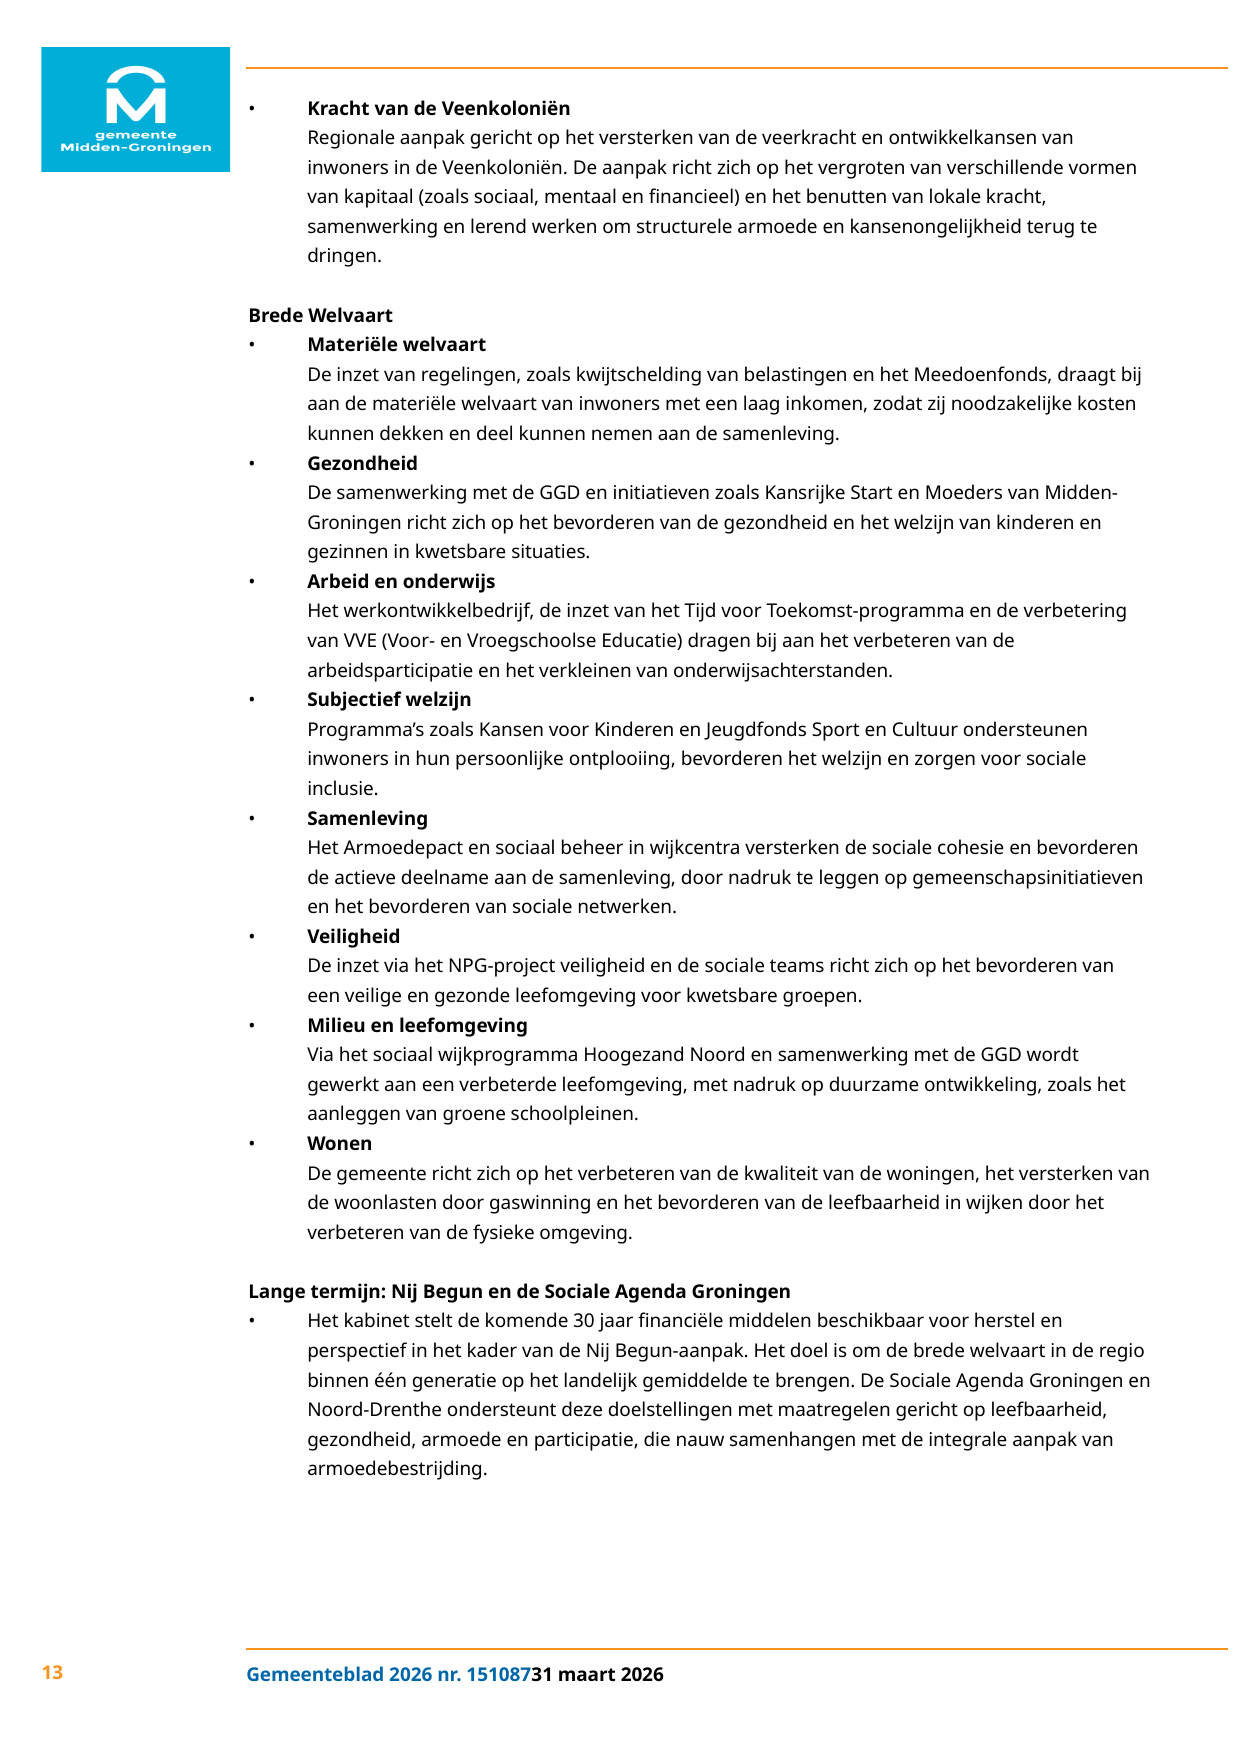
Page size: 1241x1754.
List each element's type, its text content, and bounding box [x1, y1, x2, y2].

list Veiligheid [248, 923, 1152, 949]
text Brede Welvaart [248, 302, 1152, 328]
list Milieu en leefomgeving [248, 1012, 1152, 1038]
list Regionale aanpak gericht op het versterken van de veerkracht en ontwikkelkansen van inwoners in de Veenkoloniën. De aanpak richt zich op het vergroten van verschillende vormen van kapitaal (zoals sociaal, mentaal en financieel) en het benutten van lokale kracht, samenwerking en lerend werken om structurele armoede en kansenongelijkheid terug te dringen. [248, 124, 1152, 268]
list Materiële welvaart [248, 331, 1152, 357]
picture [107, 89, 165, 122]
list De inzet via het NPG-project veiligheid en de sociale teams richt zich op het bevorderen van een veilige en gezonde leefomgeving voor kwetsbare groepen. [248, 953, 1152, 1008]
list Het werkontwikkelbedrijf, de inzet van het Tijd voor Toekomst-programma en de verbetering van VVE (Voor- en Vroegschoolse Educatie) dragen bij aan het verbeteren van de arbeidsparticipatie en het verkleinen van onderwijsachterstanden. [248, 598, 1152, 683]
list Kracht van de Veenkoloniën [248, 95, 1152, 121]
list Programma’s zoals Kansen voor Kinderen en Jeugdfonds Sport en Cultuur ondersteunen inwoners in hun persoonlijke ontplooiing, bevorderen het welzijn en zorgen voor sociale inclusie. [248, 716, 1152, 801]
list De samenwerking met de GGD en initiatieven zoals Kansrijke Start en Moeders van Midden-Groningen richt zich op het bevorderen van de gezondheid en het welzijn van kinderen en gezinnen in kwetsbare situaties. [248, 479, 1152, 564]
picture [184, 146, 190, 153]
text Lange termijn: Nij Begun en de Sociale Agenda Groningen [248, 1278, 1152, 1304]
list De inzet van regelingen, zoals kwijtschelding van belastingen en het Meedoenfonds, draagt bij aan de materiële welvaart van inwoners met een laag inkomen, zodat zij noodzakelijke kosten kunnen dekken en deel kunnen nemen aan de samenleving. [248, 361, 1152, 446]
list De gemeente richt zich op het verbeteren van de kwaliteit van de woningen, het versterken van de woonlasten door gaswinning en het bevorderen van de leefbaarheid in wijken door het verbeteren van de fysieke omgeving. [248, 1160, 1152, 1245]
list Via het sociaal wijkprogramma Hoogezand Noord en samenwerking met de GGD wordt gewerkt aan een verbeterde leefomgeving, met nadruk op duurzame ontwikkeling, zoals het aanleggen van groene schoolpleinen. [248, 1041, 1152, 1126]
picture [108, 66, 164, 82]
list Subjectief welzijn [248, 686, 1152, 712]
list Gezondheid [248, 450, 1152, 476]
list Het kabinet stelt de komende 30 jaar financiële middelen beschikbaar voor herstel en perspectief in het kader van de Nij Begun-aanpak. Het doel is om de brede welvaart in de regio binnen één generatie op het landelijk gemiddelde te brengen. De Sociale Agenda Groningen en Noord-Drenthe ondersteunt deze doelstellingen met maatregelen gericht op leefbaarheid, gezondheid, armoede en participatie, die nauw samenhangen met de integrale aanpak van armoedebestrijding. [248, 1308, 1152, 1481]
list Arbeid en onderwijs [248, 568, 1152, 594]
list Samenleving [248, 805, 1152, 831]
list Wonen [248, 1130, 1152, 1156]
list Het Armoedepact en sociaal beheer in wijkcentra versterken de sociale cohesie en bevorderen de actieve deelname aan de samenleving, door nadruk te leggen op gemeenschapsinitiatieven en het bevorderen van sociale netwerken. [248, 834, 1152, 919]
